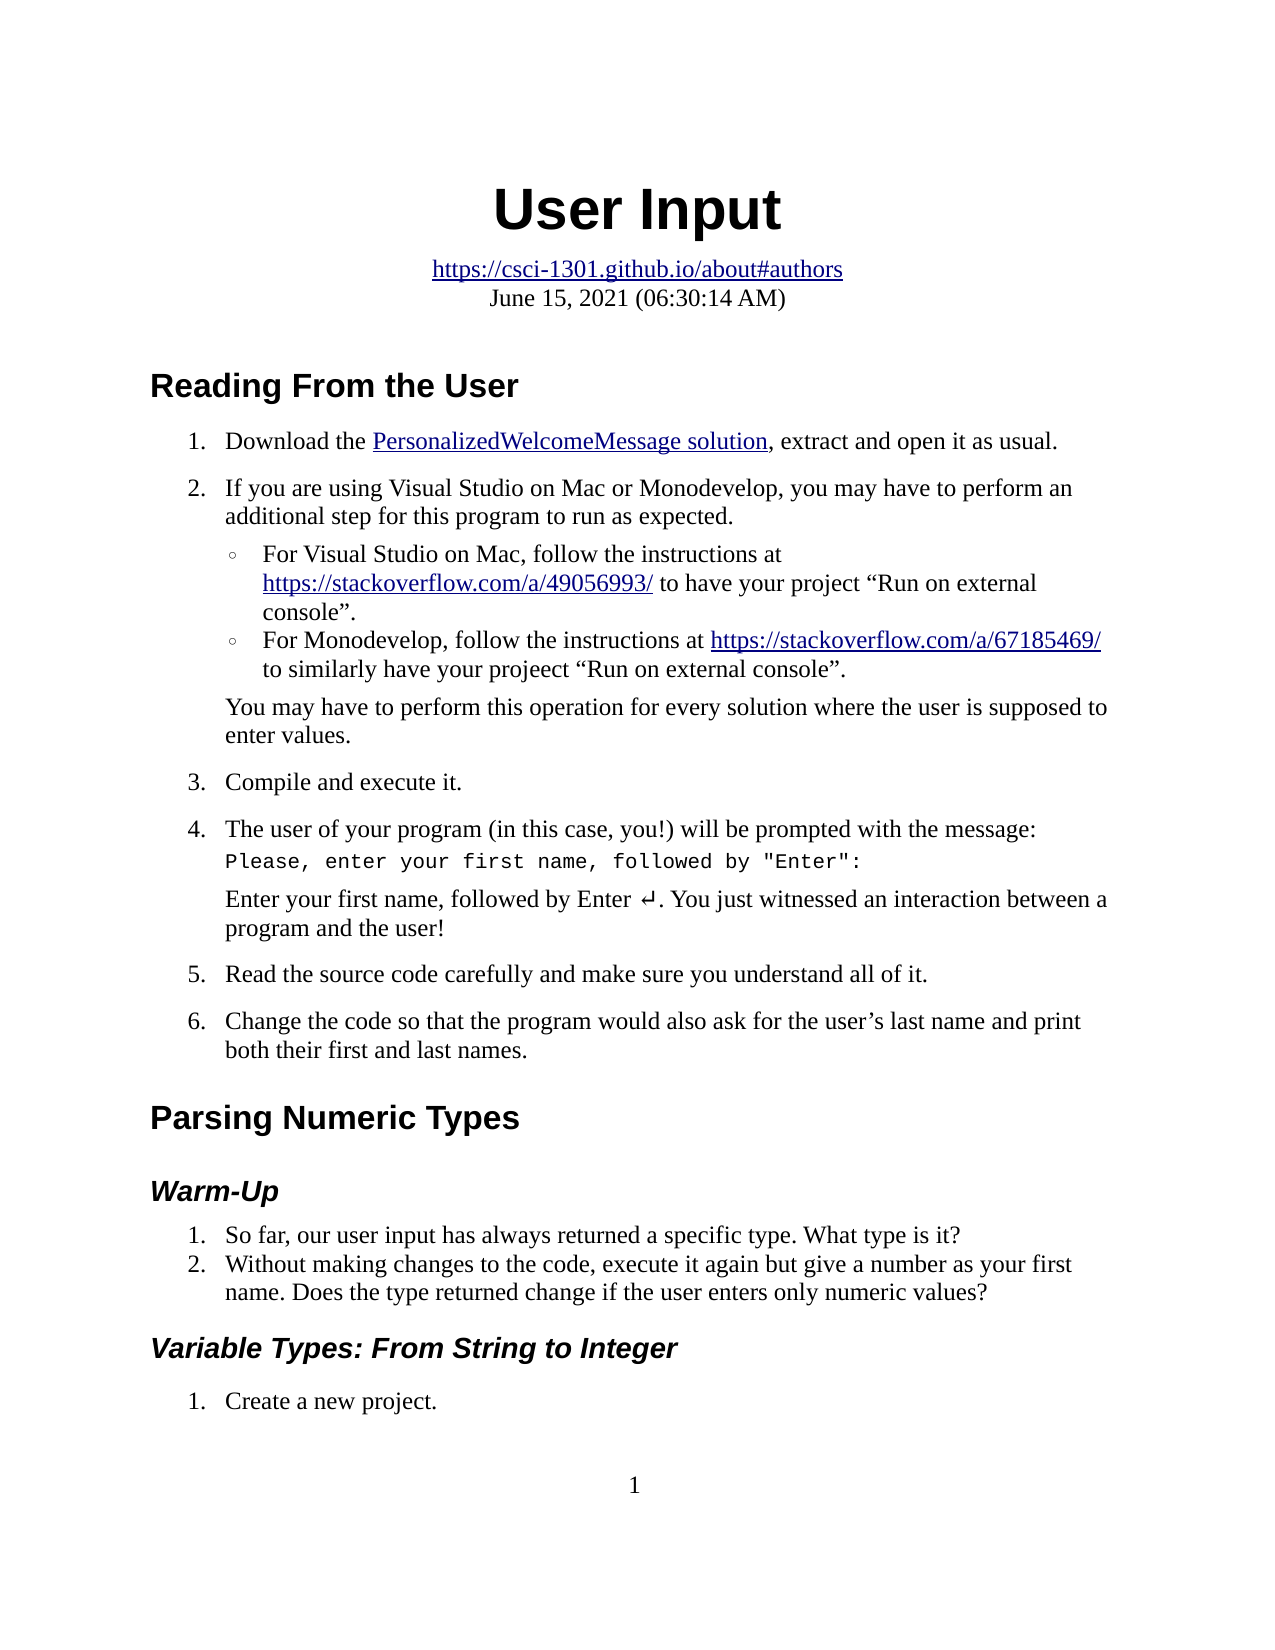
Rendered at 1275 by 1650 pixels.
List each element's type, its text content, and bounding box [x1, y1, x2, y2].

subtitle Parsing Numeric Types [150, 1098, 1125, 1136]
list For Visual Studio on Mac, follow the instructions at https://stackoverflow.com/a/49056993/ to have your project “Run on external console”. [225, 539, 1125, 625]
list Enter your first name, followed by Enter ↵. You just witnessed an interaction between a program and the user! [187, 884, 1125, 942]
list Please, enter your first name, followed by "Enter": [187, 852, 1125, 875]
list So far, our user input has always returned a specific type. What type is it? [187, 1220, 1125, 1249]
subtitle Warm-Up [150, 1174, 1125, 1207]
list You may have to perform this operation for every solution where the user is supposed to enter values. [187, 692, 1125, 749]
list Without making changes to the code, execute it again but give a number as your first name. Does the type returned change if the user enters only numeric values? [187, 1249, 1125, 1306]
list Create a new project. [187, 1386, 1125, 1415]
list Download the PersonalizedWelcomeMessage solution, extract and open it as usual. [187, 426, 1125, 455]
text https://csci-1301.github.io/about#authors [150, 254, 1125, 283]
list The user of your program (in this case, you!) will be prompted with the message: [187, 814, 1125, 843]
list Compile and execute it. [187, 767, 1125, 796]
text June 15, 2021 (06:30:14 AM) [150, 283, 1125, 312]
list Read the source code carefully and make sure you understand all of it. [187, 959, 1125, 988]
title User Input [150, 175, 1125, 242]
subtitle Reading From the User [150, 366, 1125, 404]
list Change the code so that the program would also ask for the user’s last name and print both their first and last names. [187, 1006, 1125, 1064]
list If you are using Visual Studio on Mac or Monodevelop, you may have to perform an additional step for this program to run as expected. [187, 473, 1125, 530]
list For Monodevelop, follow the instructions at https://stackoverflow.com/a/67185469/ to similarly have your projeect “Run on external console”. [225, 625, 1125, 683]
subtitle Variable Types: From String to Integer [150, 1331, 1125, 1365]
